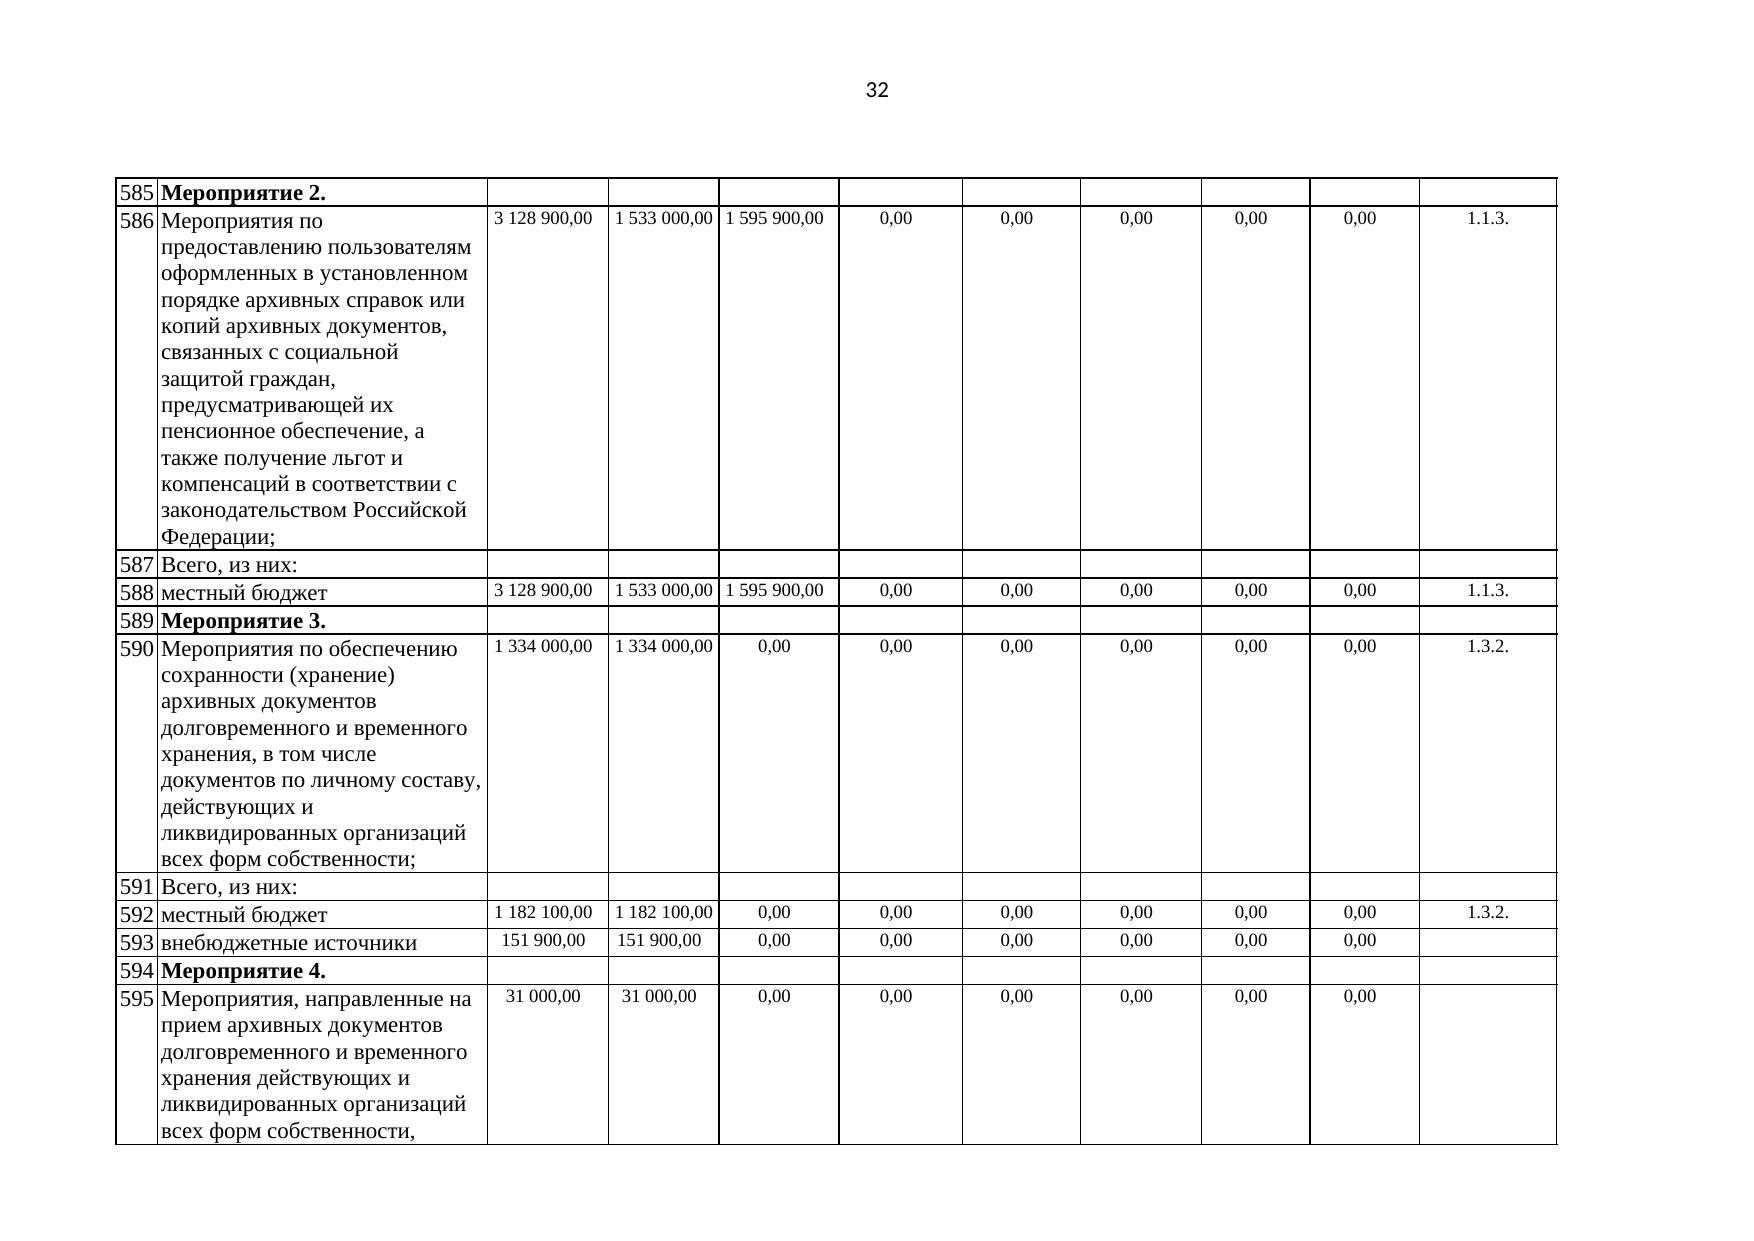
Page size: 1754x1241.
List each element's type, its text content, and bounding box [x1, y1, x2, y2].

table_cell 0,00 [1081, 579, 1201, 605]
table_cell [1420, 873, 1556, 900]
table_cell [963, 607, 1080, 633]
table_cell [609, 873, 718, 900]
table_cell 1 595 900,00 [720, 579, 838, 605]
table_cell [963, 873, 1080, 900]
table_cell [1420, 179, 1556, 205]
table_cell 0,00 [840, 635, 962, 872]
table_cell 0,00 [840, 929, 962, 956]
table_cell 595 [117, 985, 157, 1143]
table_cell 0,00 [1081, 929, 1201, 956]
table_cell [720, 551, 838, 577]
table_cell [720, 873, 838, 900]
table_cell [1420, 551, 1556, 577]
table_cell внебюджетные источники [158, 929, 487, 956]
table_cell 0,00 [1202, 985, 1309, 1143]
table_cell [488, 607, 608, 633]
table_cell местный бюджет [158, 579, 487, 605]
table_cell 0,00 [1202, 635, 1309, 872]
table_cell 0,00 [840, 579, 962, 605]
table_cell [1081, 607, 1201, 633]
table_cell 0,00 [720, 929, 838, 956]
table_cell [609, 607, 718, 633]
table_cell [840, 873, 962, 900]
table_cell 589 [117, 607, 157, 633]
table_cell 0,00 [720, 635, 838, 872]
table_cell 1 533 000,00 [609, 207, 718, 549]
table_cell Всего, из них: [158, 873, 487, 900]
table_cell 0,00 [963, 635, 1080, 872]
table_cell 0,00 [963, 207, 1080, 549]
table_cell 0,00 [1202, 579, 1309, 605]
table_cell [488, 873, 608, 900]
table_cell 1 182 100,00 [609, 901, 718, 928]
table_cell 585 [117, 179, 157, 205]
table_cell 592 [117, 901, 157, 928]
table_cell Мероприятие 4. [158, 957, 487, 983]
table_cell [1081, 957, 1201, 983]
table_cell [720, 957, 838, 983]
table_cell 0,00 [1081, 635, 1201, 872]
table_cell [720, 607, 838, 633]
table_cell [609, 957, 718, 983]
table_cell Мероприятие 2. [158, 179, 487, 205]
table_cell 151 900,00 [609, 929, 718, 956]
table_cell 31 000,00 [609, 985, 718, 1143]
table_cell 0,00 [1311, 901, 1419, 928]
table_cell 0,00 [1311, 635, 1419, 872]
table_cell 1 334 000,00 [488, 635, 608, 872]
table_cell 1 182 100,00 [488, 901, 608, 928]
table_cell [840, 957, 962, 983]
table_cell 0,00 [1311, 929, 1419, 956]
table_cell 1 334 000,00 [609, 635, 718, 872]
table_cell 0,00 [1311, 207, 1419, 549]
table_cell [1081, 551, 1201, 577]
table_cell [1311, 957, 1419, 983]
table_cell 3 128 900,00 [488, 207, 608, 549]
table_cell 0,00 [720, 901, 838, 928]
table_cell 0,00 [840, 901, 962, 928]
table_cell [1311, 179, 1419, 205]
table_cell 0,00 [1202, 929, 1309, 956]
table_cell [488, 957, 608, 983]
table_cell [488, 551, 608, 577]
table_cell 593 [117, 929, 157, 956]
table_cell [1420, 929, 1556, 956]
table_cell 0,00 [1081, 207, 1201, 549]
table_cell [840, 607, 962, 633]
table_cell 0,00 [840, 207, 962, 549]
table_cell Мероприятие 3. [158, 607, 487, 633]
table_cell 0,00 [963, 901, 1080, 928]
table_cell [609, 179, 718, 205]
table_cell 1.3.2. [1420, 901, 1556, 928]
table_cell [720, 179, 838, 205]
table_cell [1081, 179, 1201, 205]
table_cell 0,00 [963, 929, 1080, 956]
table_cell 0,00 [1081, 985, 1201, 1143]
table_cell 0,00 [720, 985, 838, 1143]
table_cell 1 595 900,00 [720, 207, 838, 549]
table_cell [1081, 873, 1201, 900]
table_cell [1420, 607, 1556, 633]
table_cell Всего, из них: [158, 551, 487, 577]
table_cell местный бюджет [158, 901, 487, 928]
table_cell 0,00 [1081, 901, 1201, 928]
table_cell 1.1.3. [1420, 207, 1556, 549]
table_cell 591 [117, 873, 157, 900]
table_cell 0,00 [1311, 579, 1419, 605]
table_cell Мероприятия по предоставлению пользователям оформленных в установленном порядке архивных справок или копий архивных документов, связанных с социальной защитой граждан, предусматривающей их пенсионное обеспечение, а также получение льгот и компенсаций в соответствии с законодательством Российской Федерации; [158, 207, 487, 549]
table_cell [963, 551, 1080, 577]
table_cell 586 [117, 207, 157, 549]
table_cell 0,00 [1202, 901, 1309, 928]
table_cell 1.1.3. [1420, 579, 1556, 605]
table_cell Мероприятия, направленные на прием архивных документов долговременного и временного хранения действующих и ликвидированных организаций всех форм собственности, [158, 985, 487, 1143]
table_cell 590 [117, 635, 157, 872]
table_cell 0,00 [840, 985, 962, 1143]
table_cell [840, 551, 962, 577]
table_cell [1202, 551, 1309, 577]
table_cell 0,00 [1202, 207, 1309, 549]
table_cell 594 [117, 957, 157, 983]
table_cell [1311, 607, 1419, 633]
table_cell Мероприятия по обеспечению сохранности (хранение) архивных документов долговременного и временного хранения, в том числе документов по личному составу, действующих и ликвидированных организаций всех форм собственности; [158, 635, 487, 872]
table_cell [609, 551, 718, 577]
table_cell [1202, 179, 1309, 205]
table_cell [1311, 873, 1419, 900]
table_cell 587 [117, 551, 157, 577]
table_cell 31 000,00 [488, 985, 608, 1143]
table_cell 0,00 [1311, 985, 1419, 1143]
table_cell 151 900,00 [488, 929, 608, 956]
table_cell [1311, 551, 1419, 577]
table_cell [1420, 985, 1556, 1143]
table_cell 0,00 [963, 579, 1080, 605]
table_cell 0,00 [963, 985, 1080, 1143]
table_cell [1202, 957, 1309, 983]
table_cell 1 533 000,00 [609, 579, 718, 605]
table_cell [1420, 957, 1556, 983]
table_cell [1202, 607, 1309, 633]
table_cell 1.3.2. [1420, 635, 1556, 872]
table_cell [1202, 873, 1309, 900]
table_cell [963, 179, 1080, 205]
table_cell [488, 179, 608, 205]
table_cell 588 [117, 579, 157, 605]
table_cell 3 128 900,00 [488, 579, 608, 605]
table_cell [840, 179, 962, 205]
table_cell [963, 957, 1080, 983]
